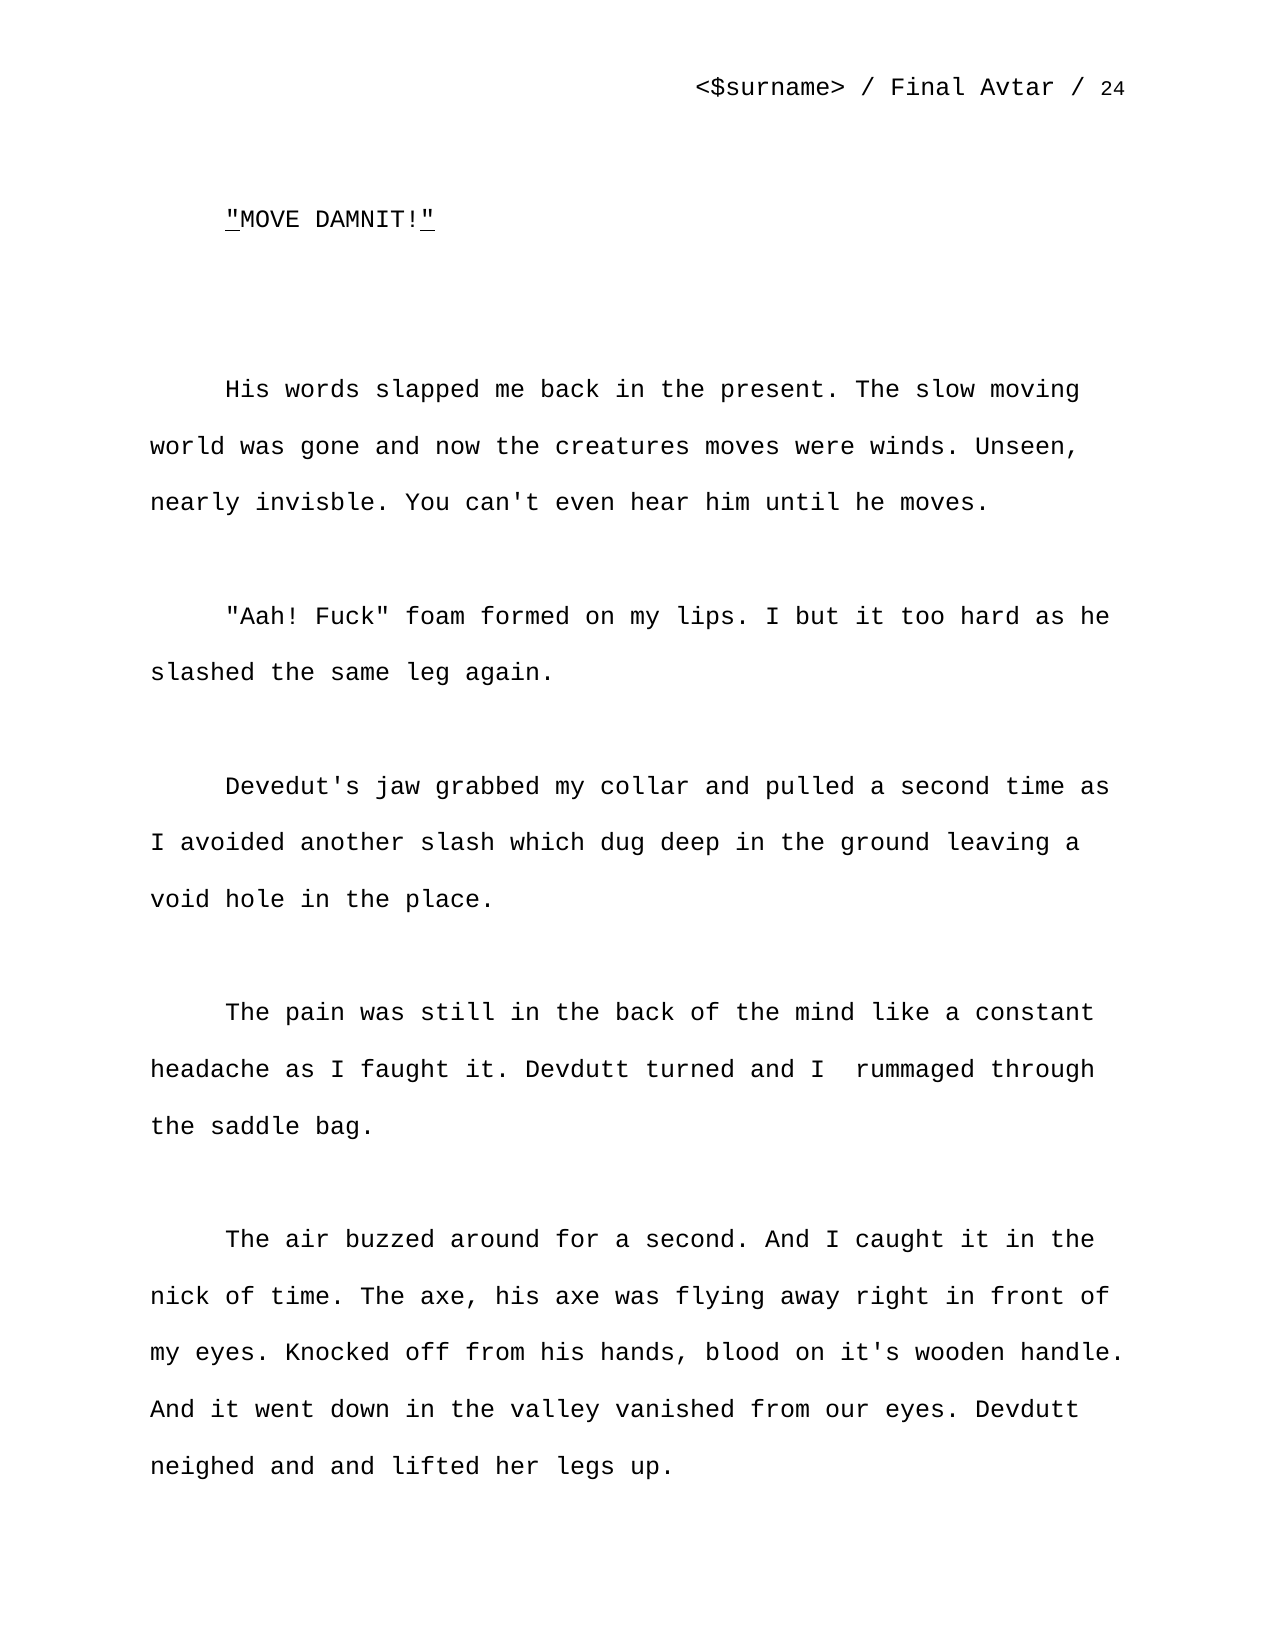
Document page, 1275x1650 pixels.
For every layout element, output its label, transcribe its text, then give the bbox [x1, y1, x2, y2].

text The pain was still in the back of the mind like a constant headache as I faught it. Devdutt turned and I rummaged through the saddle bag. [150, 1000, 1125, 1142]
text "Aah! Fuck" foam formed on my lips. I but it too hard as he slashed the same leg again. [150, 603, 1125, 688]
text The air buzzed around for a second. And I caught it in the nick of time. The axe, his axe was flying away right in front of my eyes. Knocked off from his hands, blood on it's wooden handle. And it went down in the valley vanished from our eyes. Devdutt neighed and and lifted her legs up. [150, 1227, 1125, 1482]
text His words slapped me back in the present. The slow moving world was gone and now the creatures moves were winds. Unseen, nearly invisble. You can't even hear him until he moves. [150, 377, 1125, 518]
text Devedut's jaw grabbed my collar and pulled a second time as I avoided another slash which dug deep in the ground leaving a void hole in the place. [150, 773, 1125, 915]
text "MOVE DAMNIT!" [150, 207, 1125, 235]
